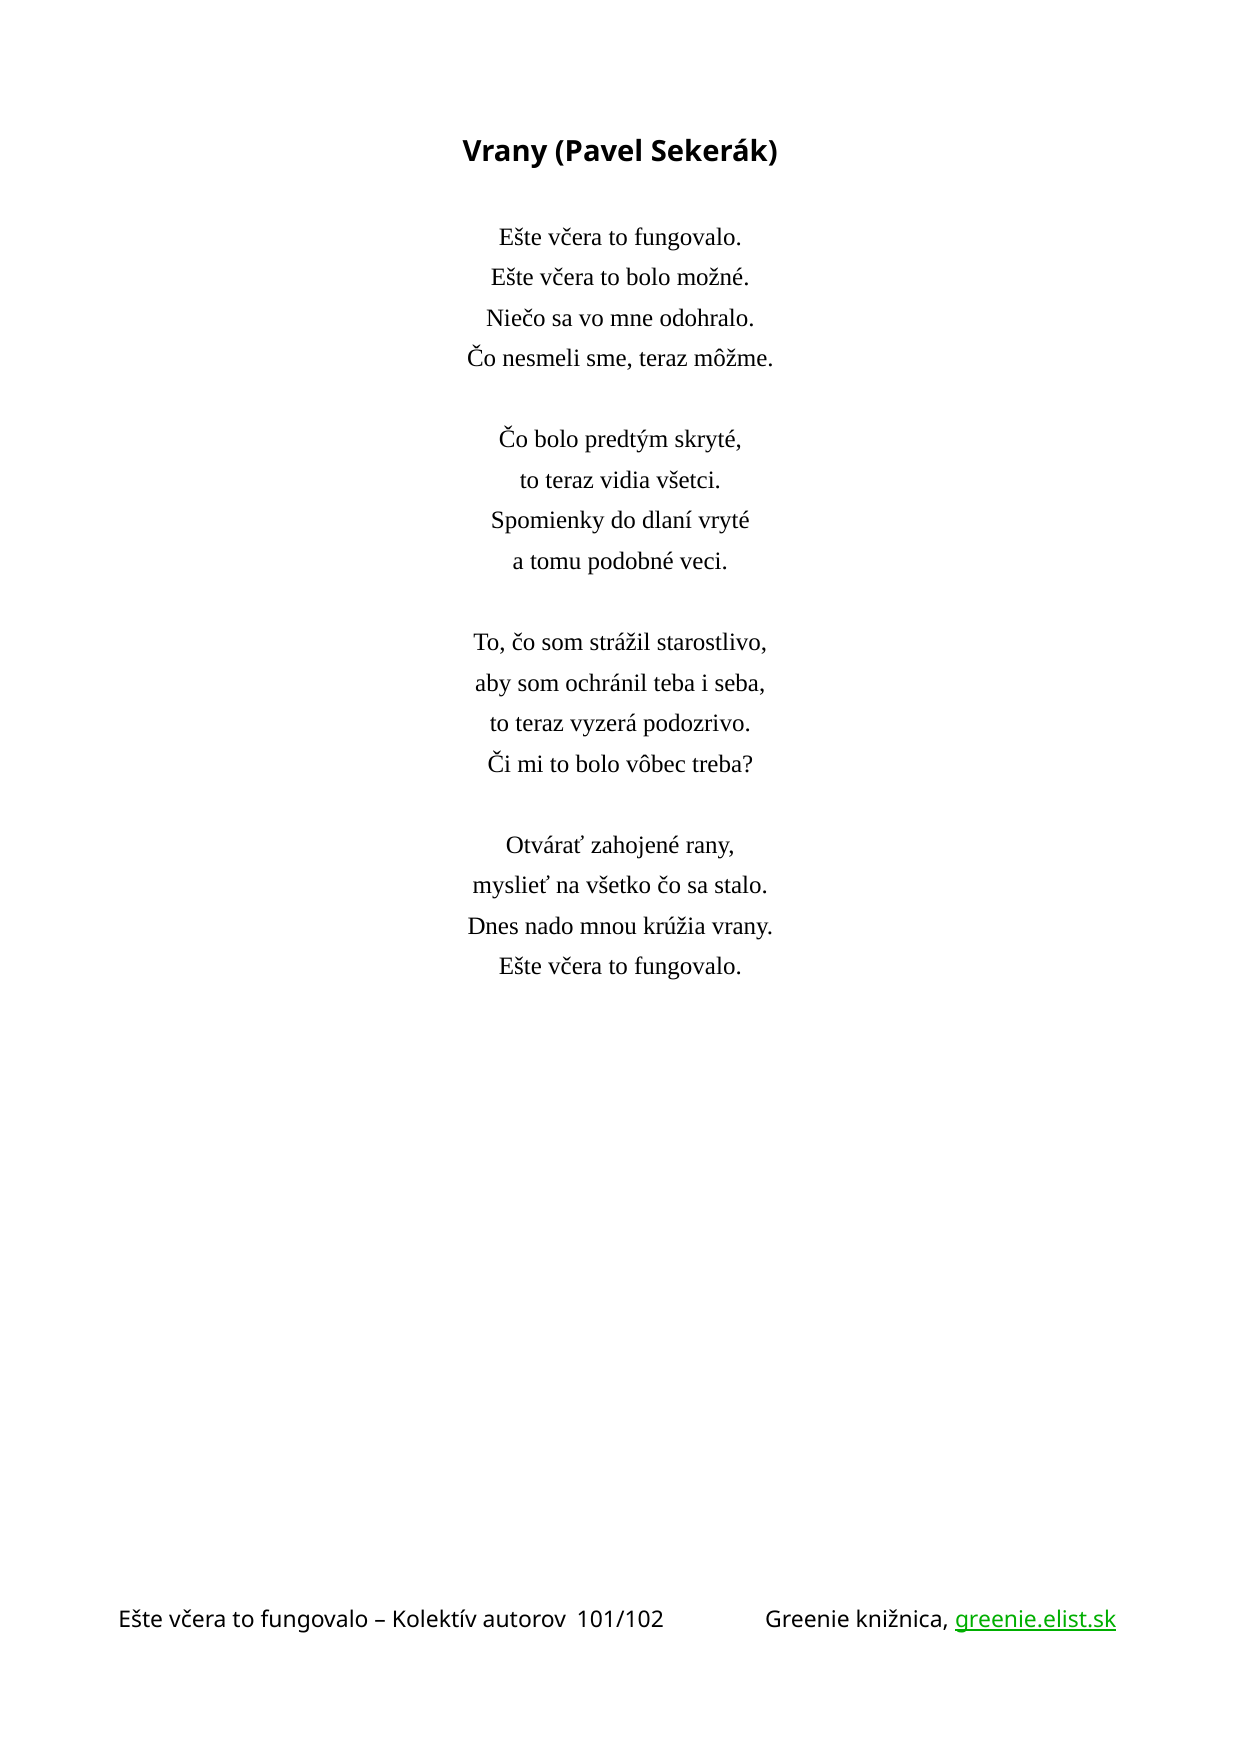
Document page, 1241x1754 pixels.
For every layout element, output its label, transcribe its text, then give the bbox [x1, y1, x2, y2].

text Niečo sa vo mne odohralo. [118, 303, 1122, 332]
text Ešte včera to fungovalo. [118, 951, 1122, 980]
subtitle Vrany (Pavel Sekerák) [118, 130, 1122, 169]
text aby som ochránil teba i seba, [118, 668, 1122, 696]
text Dnes nado mnou krúžia vrany. [118, 911, 1122, 939]
text To, čo som strážil starostlivo, [118, 627, 1122, 656]
text Ešte včera to fungovalo. [118, 222, 1122, 251]
text Spomienky do dlaní vryté [118, 506, 1122, 534]
text myslieť na všetko čo sa stalo. [118, 870, 1122, 899]
text to teraz vyzerá podozrivo. [118, 708, 1122, 737]
text Čo bolo predtým skryté, [118, 424, 1122, 453]
text a tomu podobné veci. [118, 546, 1122, 575]
text Či mi to bolo vôbec treba? [118, 749, 1122, 777]
text Ešte včera to bolo možné. [118, 262, 1122, 291]
text Otvárať zahojené rany, [118, 830, 1122, 858]
text Čo nesmeli sme, teraz môžme. [118, 343, 1122, 372]
text to teraz vidia všetci. [118, 465, 1122, 494]
